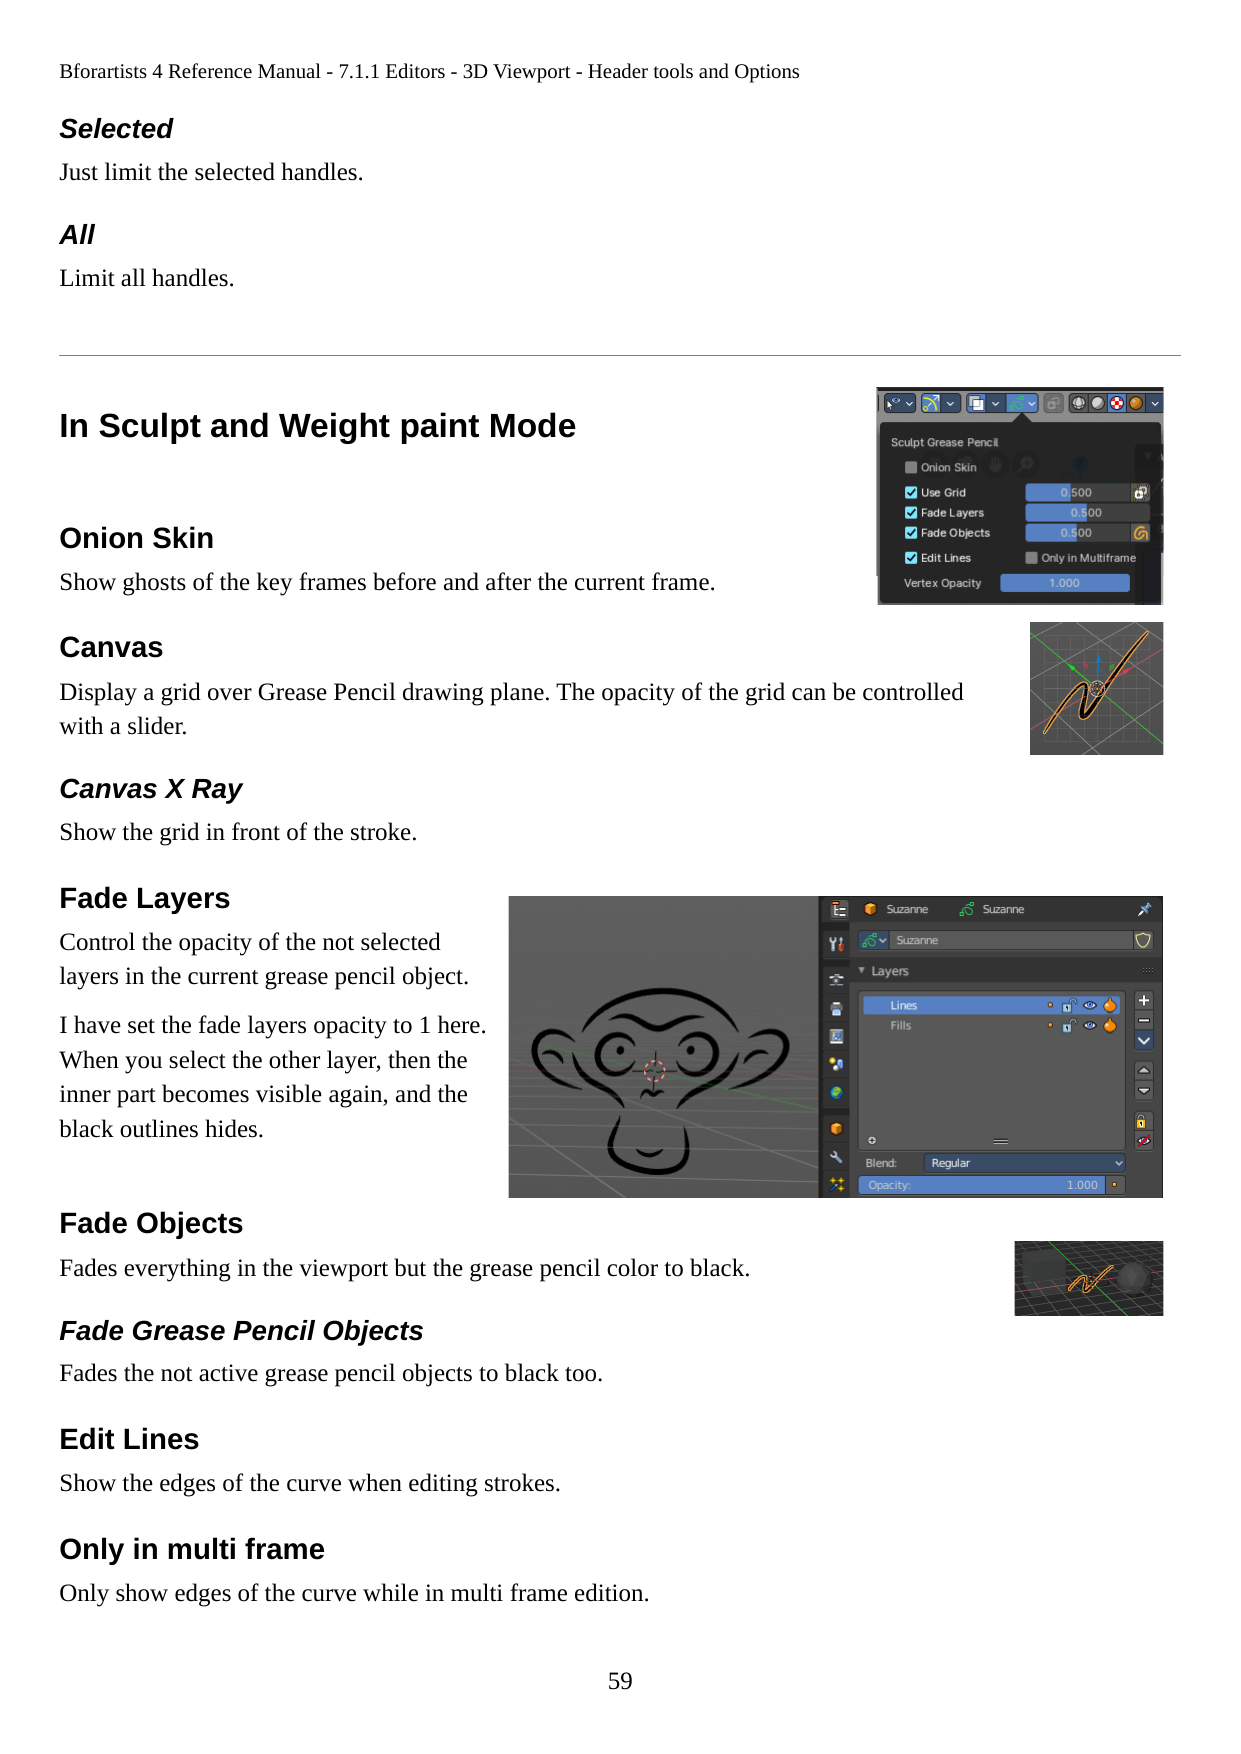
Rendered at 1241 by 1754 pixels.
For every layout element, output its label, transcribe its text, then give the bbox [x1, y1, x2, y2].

subtitle Edit Lines [59, 1422, 1181, 1456]
subtitle Fade Grease Pencil Objects [59, 1314, 1181, 1346]
subtitle Fade Layers [59, 881, 1181, 914]
text Show ghosts of the key frames before and after the current frame. [59, 567, 877, 596]
text Fades the not active grease pencil objects to black too. [59, 1358, 1181, 1387]
subtitle Canvas X Ray [59, 773, 1181, 804]
text Fades everything in the viewport but the grease pencil color to black. [59, 1253, 1014, 1281]
picture [1030, 622, 1164, 755]
picture [876, 387, 1164, 605]
text Display a grid over Grease Pencil drawing plane. The opacity of the grid can be controlled with a slider. [59, 677, 1030, 740]
subtitle Fade Objects [59, 1206, 1181, 1240]
text Show the edges of the curve when editing strokes. [59, 1468, 1181, 1497]
subtitle Selected [59, 113, 1181, 144]
text Only show edges of the curve while in multi frame edition. [59, 1578, 1181, 1607]
picture [508, 896, 1164, 1198]
text Just limit the selected handles. [59, 157, 1181, 186]
subtitle In Sculpt and Weight paint Mode [59, 406, 876, 444]
subtitle Only in multi frame [59, 1532, 1181, 1566]
subtitle [1164, 630, 1181, 664]
text I have set the fade layers opacity to 1 here. When you select the other layer, then the inner part becomes visible again, and the black outlines hides. [59, 1011, 508, 1143]
text Limit all handles. [59, 263, 1181, 292]
subtitle All [59, 218, 1181, 250]
subtitle Onion Skin [59, 521, 876, 554]
picture [1014, 1241, 1164, 1316]
subtitle [1164, 406, 1181, 444]
subtitle [1164, 521, 1181, 554]
subtitle Canvas [59, 630, 1030, 664]
text Control the opacity of the not selected layers in the current grease pencil object. [59, 927, 508, 990]
text Show the grid in front of the stroke. [59, 817, 1181, 846]
